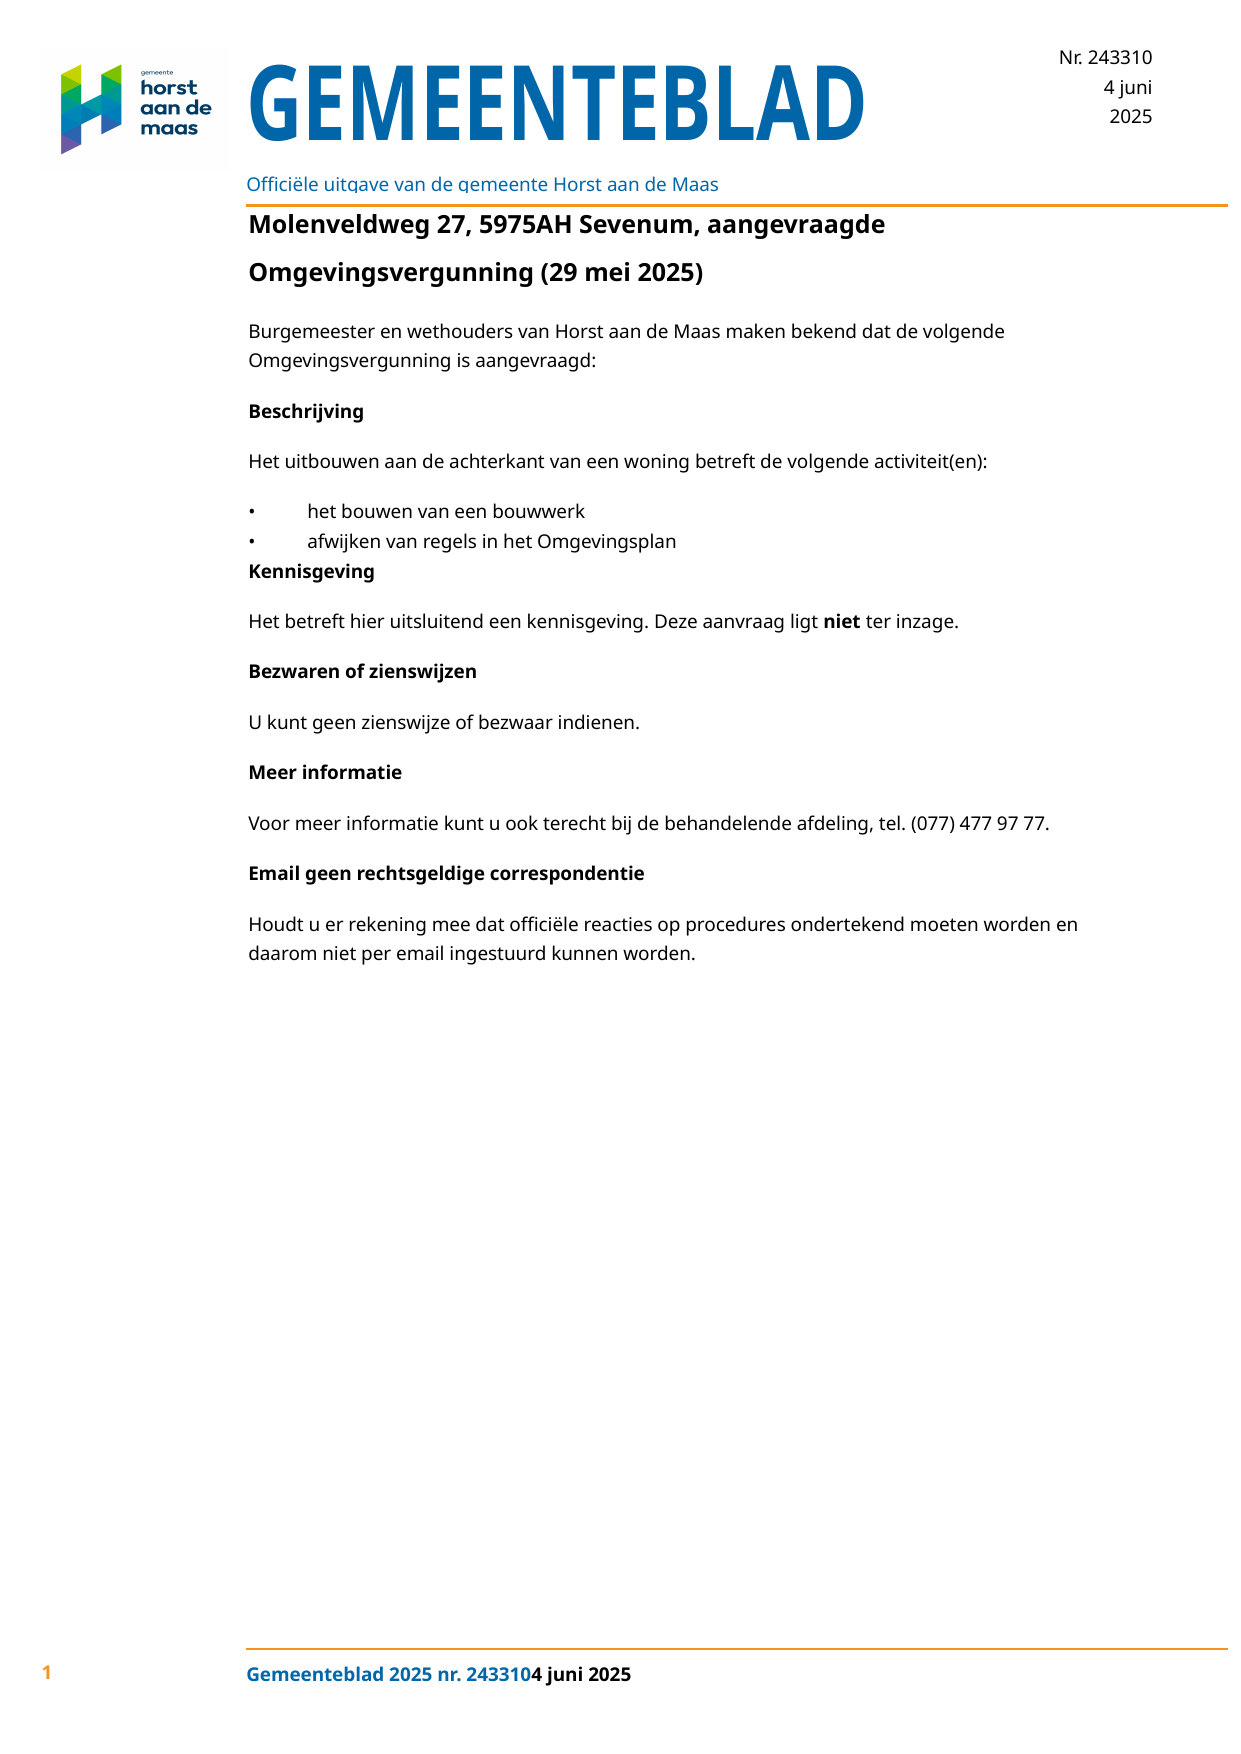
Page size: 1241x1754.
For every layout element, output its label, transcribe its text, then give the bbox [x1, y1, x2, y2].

text Meer informatie [248, 759, 1152, 785]
text Houdt u er rekening mee dat officiële reacties op procedures ondertekend moeten worden en daarom niet per email ingestuurd kunnen worden. [248, 911, 1152, 966]
text Het betreft hier uitsluitend een kennisgeving. Deze aanvraag ligt niet ter inzage. [248, 608, 1152, 634]
list afwijken van regels in het Omgevingsplan [248, 528, 1152, 554]
text Voor meer informatie kunt u ook terecht bij de behandelende afdeling, tel. (077) 477 97 77. [248, 810, 1152, 836]
text Molenveldweg 27, 5975AH Sevenum, aangevraagde Omgevingsvergunning (29 mei 2025) [248, 207, 1152, 288]
text Bezwaren of zienswijzen [248, 659, 1152, 684]
list het bouwen van een bouwwerk [248, 499, 1152, 524]
text Kennisgeving [248, 558, 1152, 584]
text Burgemeester en wethouders van Horst aan de Maas maken bekend dat de volgende Omgevingsvergunning is aangevraagd: [248, 318, 1152, 373]
text U kunt geen zienswijze of bezwaar indienen. [248, 709, 1152, 735]
text Beschrijving [248, 398, 1152, 424]
text Het uitbouwen aan de achterkant van een woning betreft de volgende activiteit(en): [248, 448, 1152, 474]
picture [41, 47, 231, 172]
text Email geen rechtsgeldige correspondentie [248, 860, 1152, 886]
